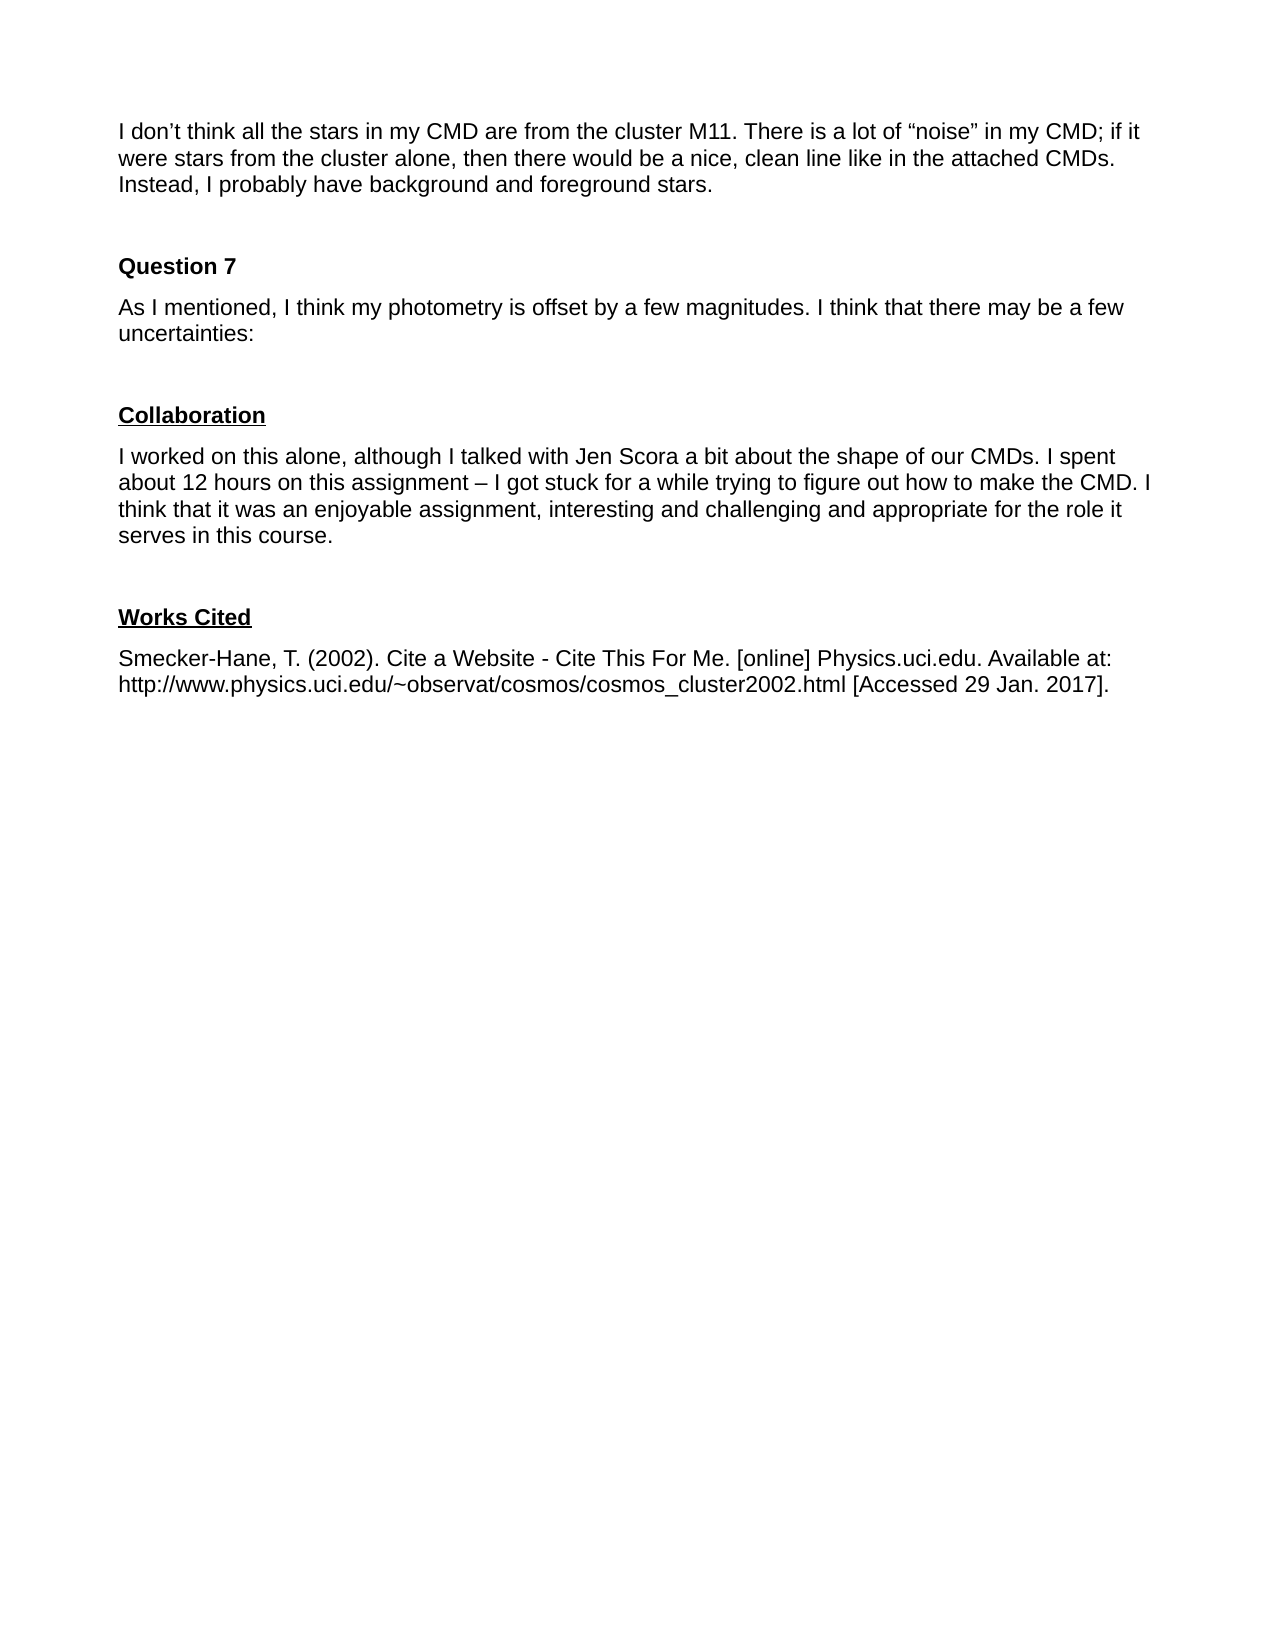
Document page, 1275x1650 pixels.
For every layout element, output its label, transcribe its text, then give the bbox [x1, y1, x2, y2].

text I worked on this alone, although I talked with Jen Scora a bit about the shape of our CMDs. I spent about 12 hours on this assignment – I got stuck for a while trying to figure out how to make the CMD. I think that it was an enjoyable assignment, interesting and challenging and appropriate for the role it serves in this course. [118, 443, 1157, 548]
text I don’t think all the stars in my CMD are from the cluster M11. There is a lot of “noise” in my CMD; if it were stars from the cluster alone, then there would be a nice, clean line like in the attached CMDs. Instead, I probably have background and foreground stars. [118, 118, 1157, 197]
text As I mentioned, I think my photometry is offset by a few magnitudes. I think that there may be a few uncertainties: [118, 294, 1157, 346]
text Works Cited [118, 604, 1157, 630]
text Smecker-Hane, T. (2002). Cite a Website - Cite This For Me. [online] Physics.uci.edu. Available at: http://www.physics.uci.edu/~observat/cosmos/cosmos_cluster2002.html [Accessed 29 Jan. 2017]. [118, 645, 1157, 697]
text Collaboration [118, 402, 1157, 428]
text Question 7 [118, 253, 1157, 279]
